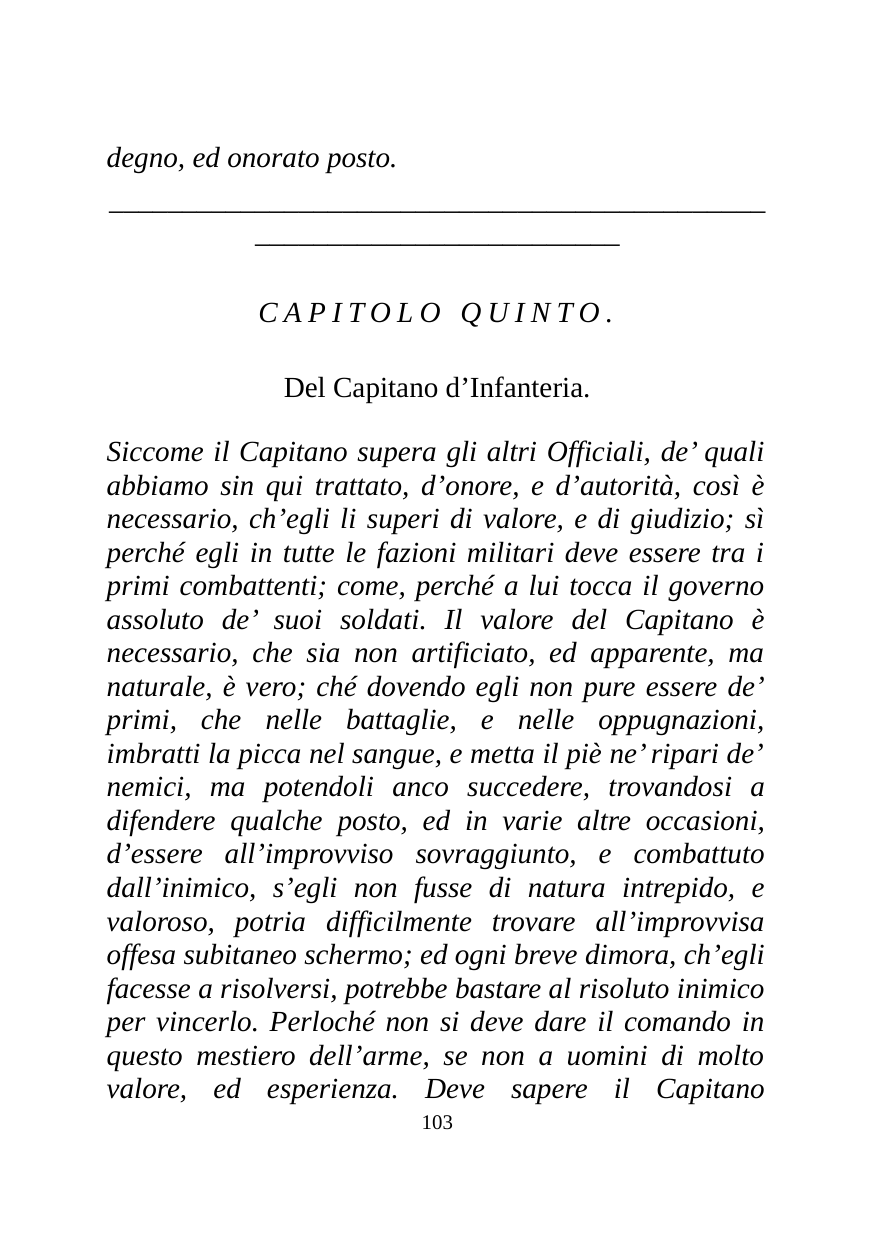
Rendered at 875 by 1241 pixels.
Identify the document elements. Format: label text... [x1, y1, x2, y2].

text –––––––––––––––––––––––––––––––––––––––––––––––––––––––––––––––––––––– [106, 192, 768, 259]
text Del Capitano d’Infanteria. [106, 370, 768, 404]
text Siccome il Capitano supera gli altri Officiali, de’ quali abbiamo sin qui trattato, d’onore, e d’autorità, così è necessario, ch’egli li superi di valore, e di giudizio; sì perché egli in tutte le fazioni militari deve essere tra i primi combattenti; come, perché a lui tocca il governo assoluto de’ suoi soldati. Il valore del Capitano è necessario, che sia non artificiato, ed apparente, ma naturale, è vero; ché dovendo egli non pure essere de’ primi, che nelle battaglie, e nelle oppugnazioni, imbratti la picca nel sangue, e metta il piè ne’ ripari de’ nemici, ma potendoli anco succedere, trovandosi a difendere qualche posto, ed in varie altre occasioni, d’essere all’improvviso sovraggiunto, e combattuto dall’inimico, s’egli non fusse di natura intrepido, e valoroso, potria difficilmente trovare all’improvvisa offesa subitaneo schermo; ed ogni breve dimora, ch’egli facesse a risolversi, potrebbe bastare al risoluto inimico per vincerlo. Perloché non si deve dare il comando in questo mestiero dell’arme, se non a uomini di molto valore, ed esperienza. Deve sapere il Capitano [106, 434, 768, 1105]
text degno, ed onorato posto. [106, 140, 768, 173]
text CAPITOLO QUINTO. [106, 295, 768, 328]
